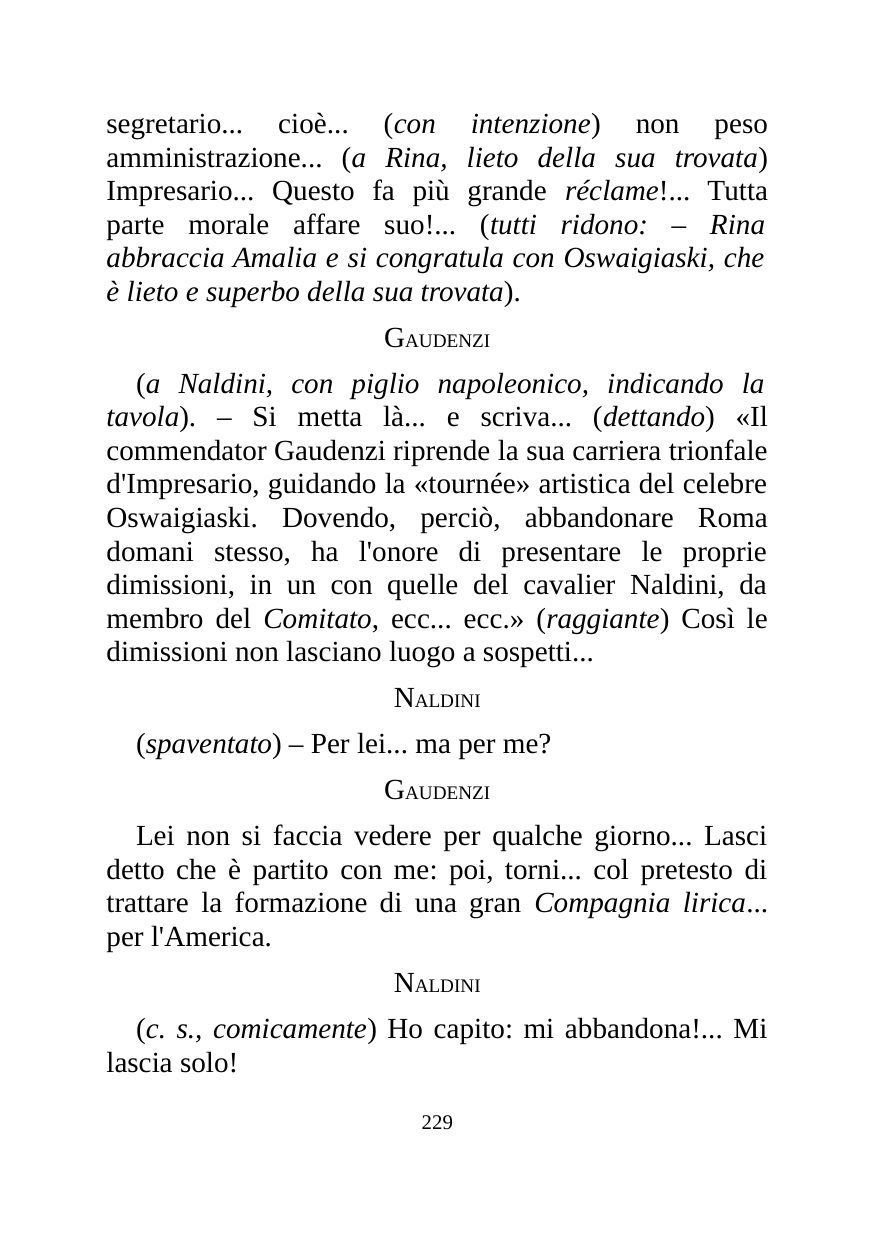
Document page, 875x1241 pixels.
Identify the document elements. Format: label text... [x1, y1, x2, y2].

text (spaventato) – Per lei... ma per me? [106, 726, 768, 760]
text (c. s., comicamente) Ho capito: mi abbandona!... Mi lascia solo! [106, 1011, 768, 1078]
text Gaudenzi [106, 320, 768, 353]
text Lei non si faccia vedere per qualche giorno... Lasci detto che è partito con me: poi, torni... col pretesto di trattare la formazione di una gran Compagnia lirica... per l'America. [106, 818, 768, 953]
text Naldini [106, 965, 768, 999]
text Naldini [106, 680, 768, 714]
text Gaudenzi [106, 772, 768, 806]
text (a Naldini, con piglio napoleonico, indicando la tavola). – Si metta là... e scriva... (dettando) «Il commendator Gaudenzi riprende la sua carriera trionfale d'Impresario, guidando la «tournée» artistica del celebre Oswaigiaski. Dovendo, perciò, abbandonare Roma domani stesso, ha l'onore di presentare le proprie dimissioni, in un con quelle del cavalier Naldini, da membro del Comitato, ecc... ecc.» (raggiante) Così le dimissioni non lasciano luogo a sospetti... [106, 366, 768, 668]
text segretario... cioè... (con intenzione) non peso amministrazione... (a Rina, lieto della sua trovata) Impresario... Questo fa più grande réclame!... Tutta parte morale affare suo!... (tutti ridono: – Rina abbraccia Amalia e si congratula con Oswaigiaski, che è lieto e superbo della sua trovata). [106, 106, 768, 307]
